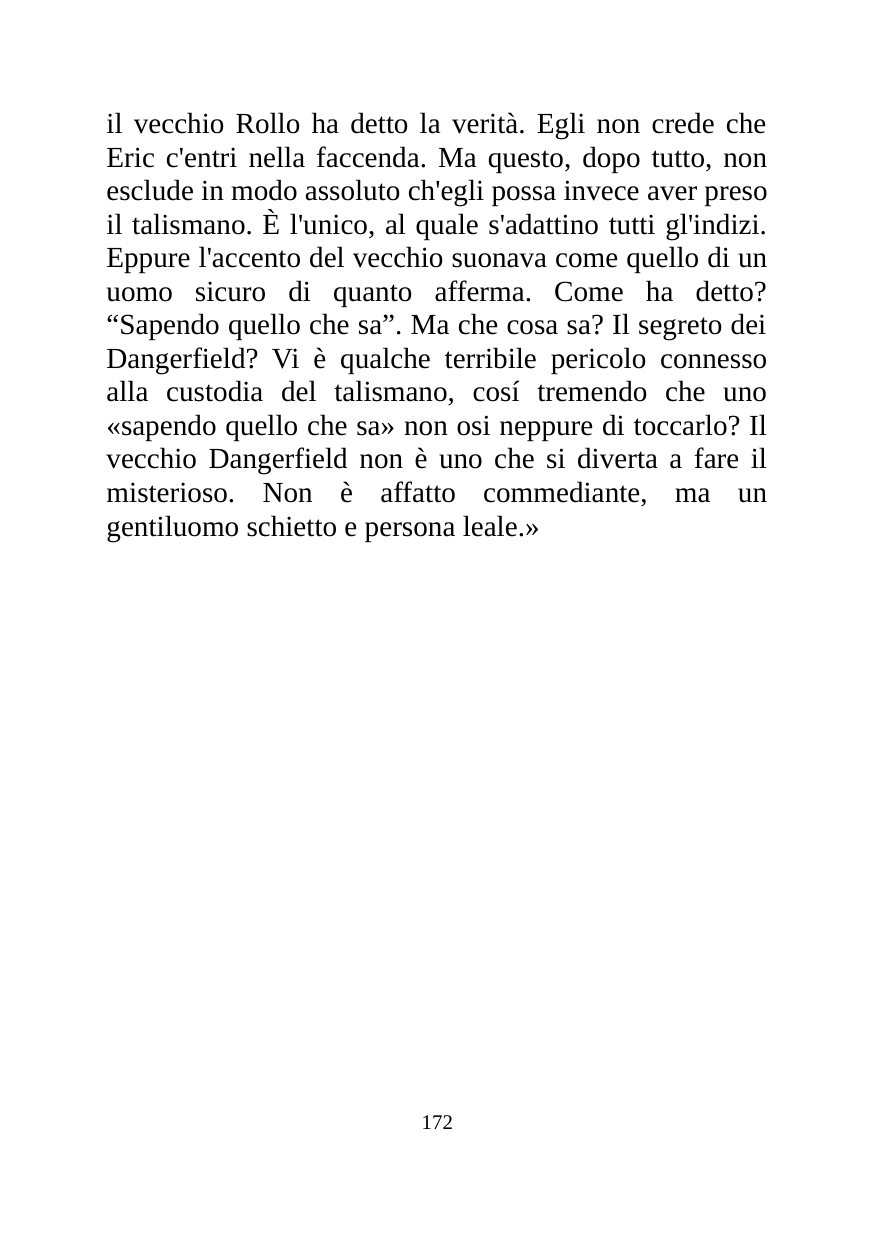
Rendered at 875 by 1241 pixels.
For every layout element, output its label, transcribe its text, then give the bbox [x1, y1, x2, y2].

text il vecchio Rollo ha detto la verità. Egli non crede che Eric c'entri nella faccenda. Ma questo, dopo tutto, non esclude in modo assoluto ch'egli possa invece aver preso il talismano. È l'unico, al quale s'adattino tutti gl'indizi. Eppure l'accento del vecchio suonava come quello di un uomo sicuro di quanto afferma. Come ha detto? “Sapendo quello che sa”. Ma che cosa sa? Il segreto dei Dangerfield? Vi è qualche terribile pericolo connesso alla custodia del talismano, cosí tremendo che uno «sapendo quello che sa» non osi neppure di toccarlo? Il vecchio Dangerfield non è uno che si diverta a fare il misterioso. Non è affatto commediante, ma un gentiluomo schietto e persona leale.» [106, 106, 768, 542]
